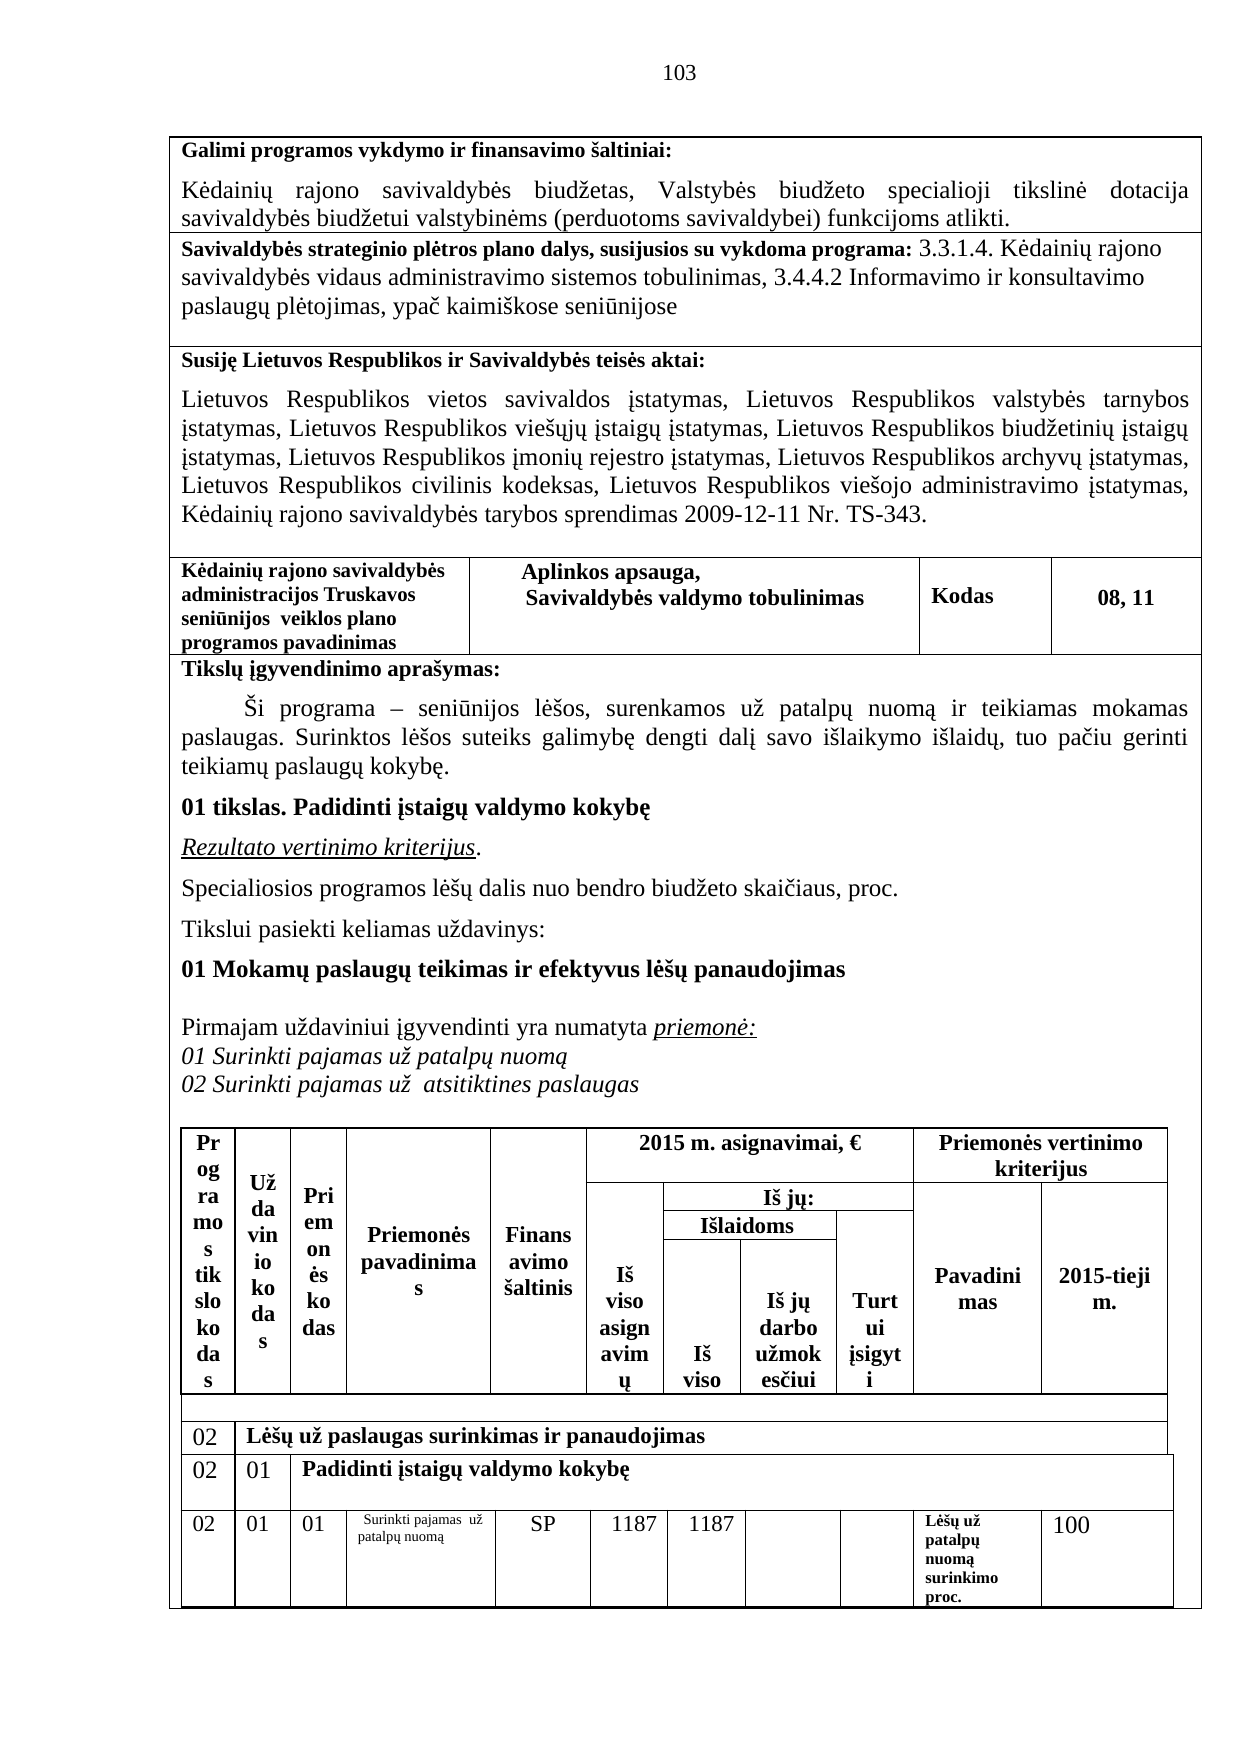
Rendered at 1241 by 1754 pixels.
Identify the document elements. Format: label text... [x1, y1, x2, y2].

table_cell [1168, 1276, 1174, 1393]
table_cell 100 [1042, 1511, 1173, 1606]
table_cell Turtui įsigyti [837, 1211, 913, 1393]
table_cell 1187 [591, 1511, 667, 1606]
table_cell SP [496, 1511, 590, 1606]
table_header Priemonės pavadinimas [347, 1129, 490, 1393]
table_cell [1168, 1182, 1174, 1210]
table_cell Savivaldybės strateginio plėtros plano dalys, susijusios su vykdoma programa: 3.3.1.4. Kėdainių rajono savivaldybės vidaus administravimo sistemos tobulinimas, 3.4.4.2 Informavimo ir konsultavimo paslaugų plėtojimas, ypač kaimiškose seniūnijose [170, 233, 1201, 346]
table_cell Iš jų: [664, 1183, 913, 1210]
table_cell Lėšų už patalpų nuomą surinkimo proc. [914, 1511, 1041, 1606]
table_cell Iš viso asignavimų [587, 1183, 663, 1393]
table_cell Aplinkos apsauga, Savivaldybės valdymo tobulinimas [470, 558, 919, 654]
table_cell 01 [236, 1455, 290, 1509]
table_cell [182, 1395, 1167, 1421]
table_cell Galimi programos vykdymo ir finansavimo šaltiniai: Kėdainių rajono savivaldybės biudžetas, Valstybės biudžeto specialioji tikslinė dotacija savivaldybės biudžetui valstybinėms (perduotoms savivaldybei) funkcijoms atlikti. [170, 138, 1201, 232]
table_header Programos tikslo kodas [182, 1129, 234, 1393]
table_cell 1187 [668, 1511, 745, 1606]
table_header Uždavinio kodas [236, 1129, 290, 1393]
table_cell 08, 11 [1052, 558, 1201, 654]
table_cell [1168, 1210, 1174, 1239]
table_cell Išlaidoms [664, 1211, 836, 1239]
table_cell Kėdainių rajono savivaldybės administracijos Truskavos seniūnijos veiklos plano programos pavadinimas [170, 558, 469, 654]
table_cell Susiję Lietuvos Respublikos ir Savivaldybės teisės aktai: Lietuvos Respublikos vietos savivaldos įstatymas, Lietuvos Respublikos valstybės tarnybos įstatymas, Lietuvos Respublikos viešųjų įstaigų įstatymas, Lietuvos Respublikos biudžetinių įstaigų įstatymas, Lietuvos Respublikos įmonių rejestro įstatymas, Lietuvos Respublikos archyvų įstatymas, Lietuvos Respublikos civilinis kodeksas, Lietuvos Respublikos viešojo administravimo įstatymas, Kėdainių rajono savivaldybės tarybos sprendimas 2009-12-11 Nr. TS-343. [170, 347, 1201, 557]
table_header 2015 m. asignavimai, € [587, 1129, 913, 1182]
table_cell 02 [182, 1422, 234, 1454]
table_cell Lėšų už paslaugas surinkimas ir panaudojimas [236, 1422, 1167, 1454]
table_cell [841, 1511, 913, 1606]
table_header [1168, 1127, 1174, 1182]
table_header Priemonės vertinimo kriterijus [914, 1129, 1167, 1182]
table_cell 02 [182, 1511, 234, 1606]
table_cell Padidinti įstaigų valdymo kokybę [291, 1455, 1173, 1509]
table_cell Iš jų darbo užmokesčiui [741, 1240, 836, 1393]
table_cell Kodas [920, 558, 1051, 654]
table_cell 02 [182, 1455, 234, 1509]
table_cell Pavadinimas [914, 1183, 1041, 1393]
table_header Priemonės kodas [291, 1129, 346, 1393]
table_cell 01 [236, 1511, 290, 1606]
table_cell Tikslų įgyvendinimo aprašymas: Ši programa – seniūnijos lėšos, surenkamos už patalpų nuomą ir teikiamas mokamas paslaugas. Surinktos lėšos suteiks galimybę dengti dalį savo išlaikymo išlaidų, tuo pačiu gerinti teikiamų paslaugų kokybę. 01 tikslas. Padidinti įstaigų valdymo kokybę Rezultato vertinimo kriterijus. Specialiosios programos lėšų dalis nuo bendro biudžeto skaičiaus, proc. Tikslui pasiekti keliamas uždavinys: 01 Mokamų paslaugų teikimas ir efektyvus lėšų panaudojimas Pirmajam uždaviniui įgyvendinti yra numatyta priemonė: 01 Surinkti pajamas už patalpų nuomą 02 Surinkti pajamas už atsitiktines paslaugas [170, 655, 1201, 1607]
table_cell 2015-tieji m. [1042, 1183, 1167, 1393]
table_cell Iš viso [664, 1240, 740, 1393]
table_cell [1168, 1393, 1174, 1421]
table_cell [1168, 1239, 1174, 1276]
table_cell Surinkti pajamas už patalpų nuomą [347, 1511, 495, 1606]
table_cell [1168, 1421, 1174, 1454]
table_cell [746, 1511, 840, 1606]
table_cell 01 [291, 1511, 346, 1606]
table_header Finansavimo šaltinis [491, 1129, 586, 1393]
